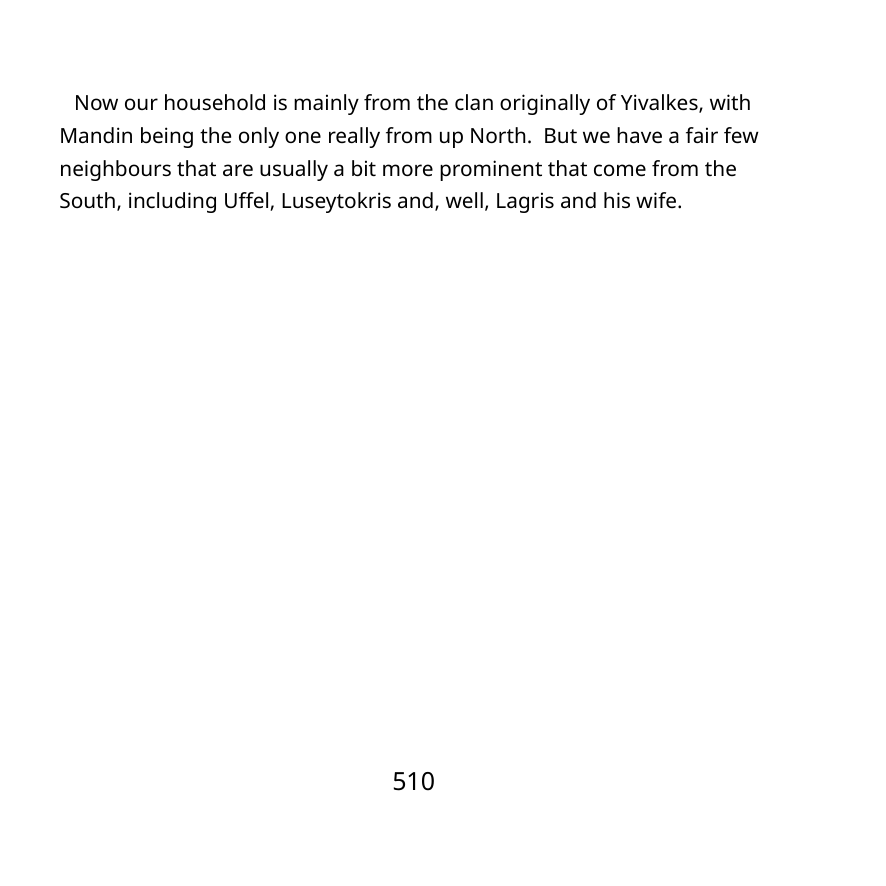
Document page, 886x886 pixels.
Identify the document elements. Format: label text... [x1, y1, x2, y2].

text Now our household is mainly from the clan originally of Yivalkes, with Mandin being the only one really from up North. But we have a fair few neighbours that are usually a bit more prominent that come from the South, including Uffel, Luseytokris and, well, Lagris and his wife. [59, 88, 768, 215]
